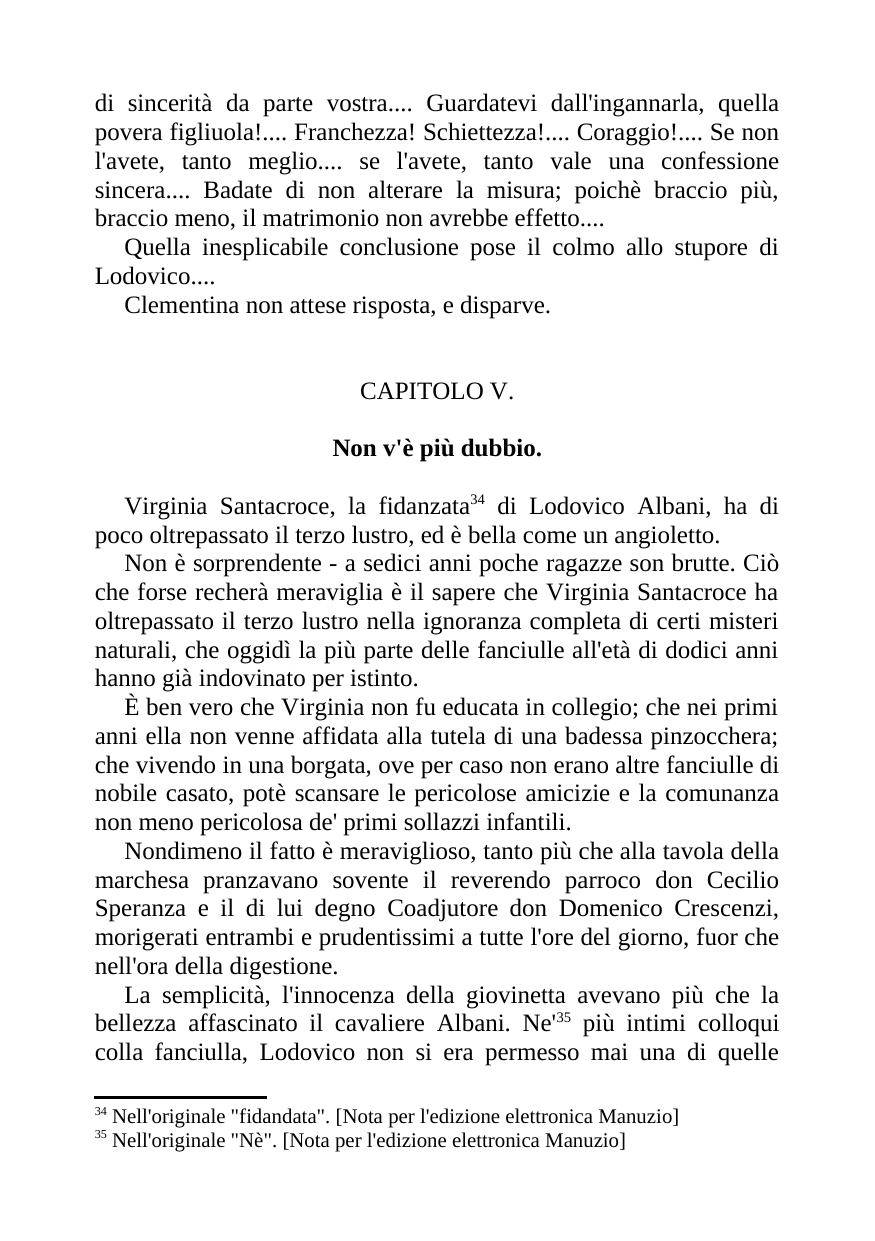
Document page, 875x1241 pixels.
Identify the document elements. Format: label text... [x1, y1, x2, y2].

text CAPITOLO V. [94, 376, 779, 405]
text Nondimeno il fatto è meraviglioso, tanto più che alla tavola della marchesa pranzavano sovente il reverendo parroco don Cecilio Speranza e il di lui degno Coadjutore don Domenico Crescenzi, morigerati entrambi e prudentissimi a tutte l'ore del giorno, fuor che nell'ora della digestione. [94, 836, 779, 980]
text Non è sorprendente - a sedici anni poche ragazze son brutte. Ciò che forse recherà meraviglia è il sapere che Virginia Santacroce ha oltrepassato il terzo lustro nella ignoranza completa di certi misteri naturali, che oggidì la più parte delle fanciulle all'età di dodici anni hanno già indovinato per istinto. [94, 548, 779, 692]
text Clementina non attese risposta, e disparve. [94, 290, 779, 318]
text Virginia Santacroce, la fidanzata di Lodovico Albani, ha di poco oltrepassato il terzo lustro, ed è bella come un angioletto. [94, 491, 779, 548]
text È ben vero che Virginia non fu educata in collegio; che nei primi anni ella non venne affidata alla tutela di una badessa pinzocchera; che vivendo in una borgata, ove per caso non erano altre fanciulle di nobile casato, potè scansare le pericolose amicizie e la comunanza non meno pericolosa de' primi sollazzi infantili. [94, 692, 779, 836]
text Non v'è più dubbio. [94, 433, 779, 462]
text La semplicità, l'innocenza della giovinetta avevano più che la bellezza affascinato il cavaliere Albani. Ne' più intimi colloqui colla fanciulla, Lodovico non si era permesso mai una di quelle [94, 980, 779, 1066]
text Nell'originale "fidandata". [Nota per l'edizione elettronica Manuzio] [94, 1103, 779, 1128]
text di sincerità da parte vostra.... Guardatevi dall'ingannarla, quella povera figliuola!.... Franchezza! Schiettezza!.... Coraggio!.... Se non l'avete, tanto meglio.... se l'avete, tanto vale una confessione sincera.... Badate di non alterare la misura; poichè braccio più, braccio meno, il matrimonio non avrebbe effetto.... [94, 88, 779, 232]
text Nell'originale "Nè". [Nota per l'edizione elettronica Manuzio] [94, 1128, 779, 1152]
text Quella inesplicabile conclusione pose il colmo allo stupore di Lodovico.... [94, 232, 779, 290]
